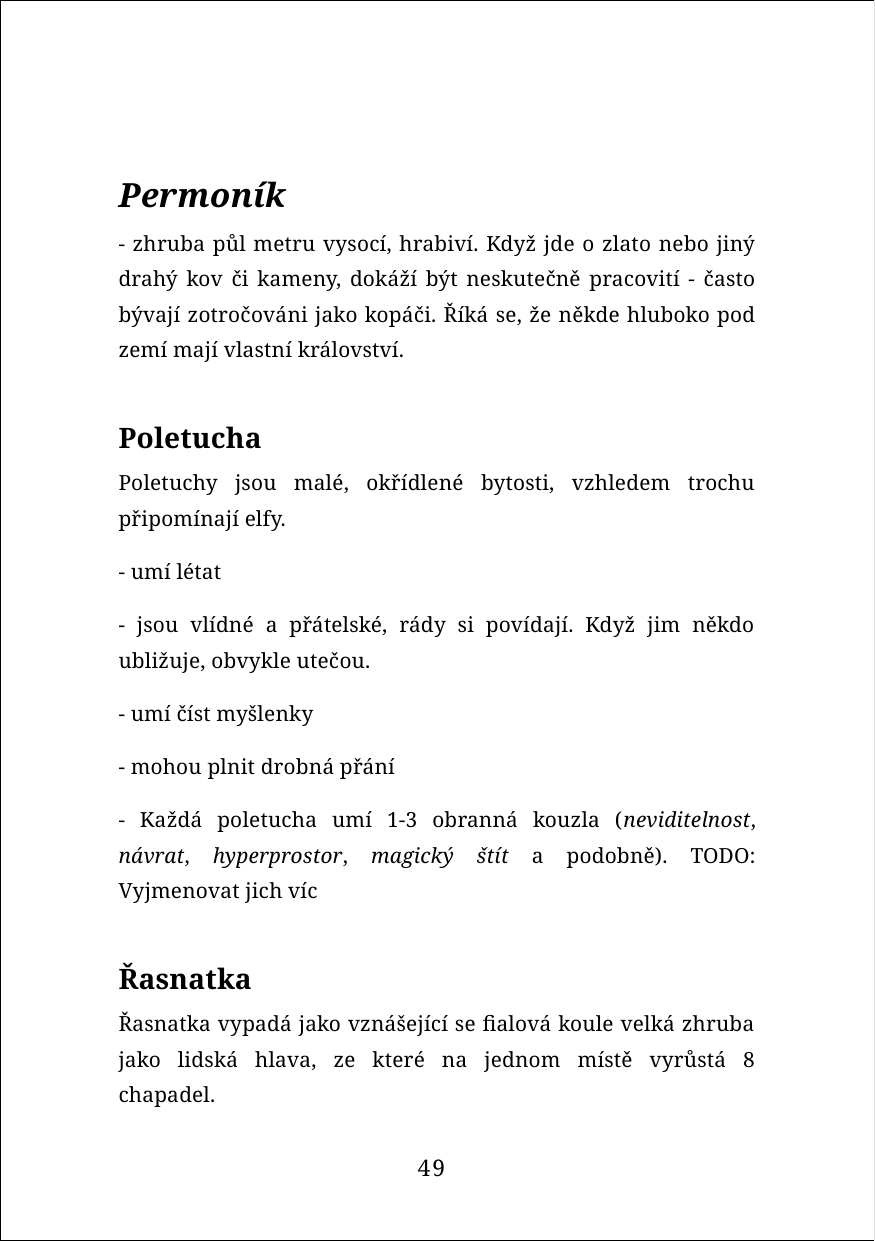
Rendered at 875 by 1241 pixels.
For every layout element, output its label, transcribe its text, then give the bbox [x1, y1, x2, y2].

text - jsou vlídné a přátelské, rády si povídají. Když jim někdo ubližuje, obvykle utečou. [118, 610, 756, 674]
text Řasnatka vypadá jako vznášející se fialová koule velká zhruba jako lidská hlava, ze které na jednom místě vyrůstá 8 chapadel. [118, 1009, 756, 1109]
text - Každá poletucha umí 1-3 obranná kouzla (neviditelnost, návrat, hyperprostor, magický štít a podobně). TODO: Vyjmenovat jich víc [118, 806, 756, 905]
text - zhruba půl metru vysocí, hrabiví. Když jde o zlato nebo jiný drahý kov či kameny, dokáží být neskutečně pracovití - často bývají zotročováni jako kopáči. Říká se, že někde hluboko pod zemí mají vlastní království. [118, 229, 756, 364]
subtitle Poletucha [118, 418, 756, 457]
text Poletuchy jsou malé, okřídlené bytosti, vzhledem trochu připomínají elfy. [118, 468, 756, 532]
text - umí číst myšlenky [118, 699, 756, 728]
subtitle Permoník [118, 172, 756, 217]
text - umí létat [118, 557, 756, 586]
subtitle Řasnatka [118, 959, 756, 998]
text - mohou plnit drobná přání [118, 752, 756, 781]
